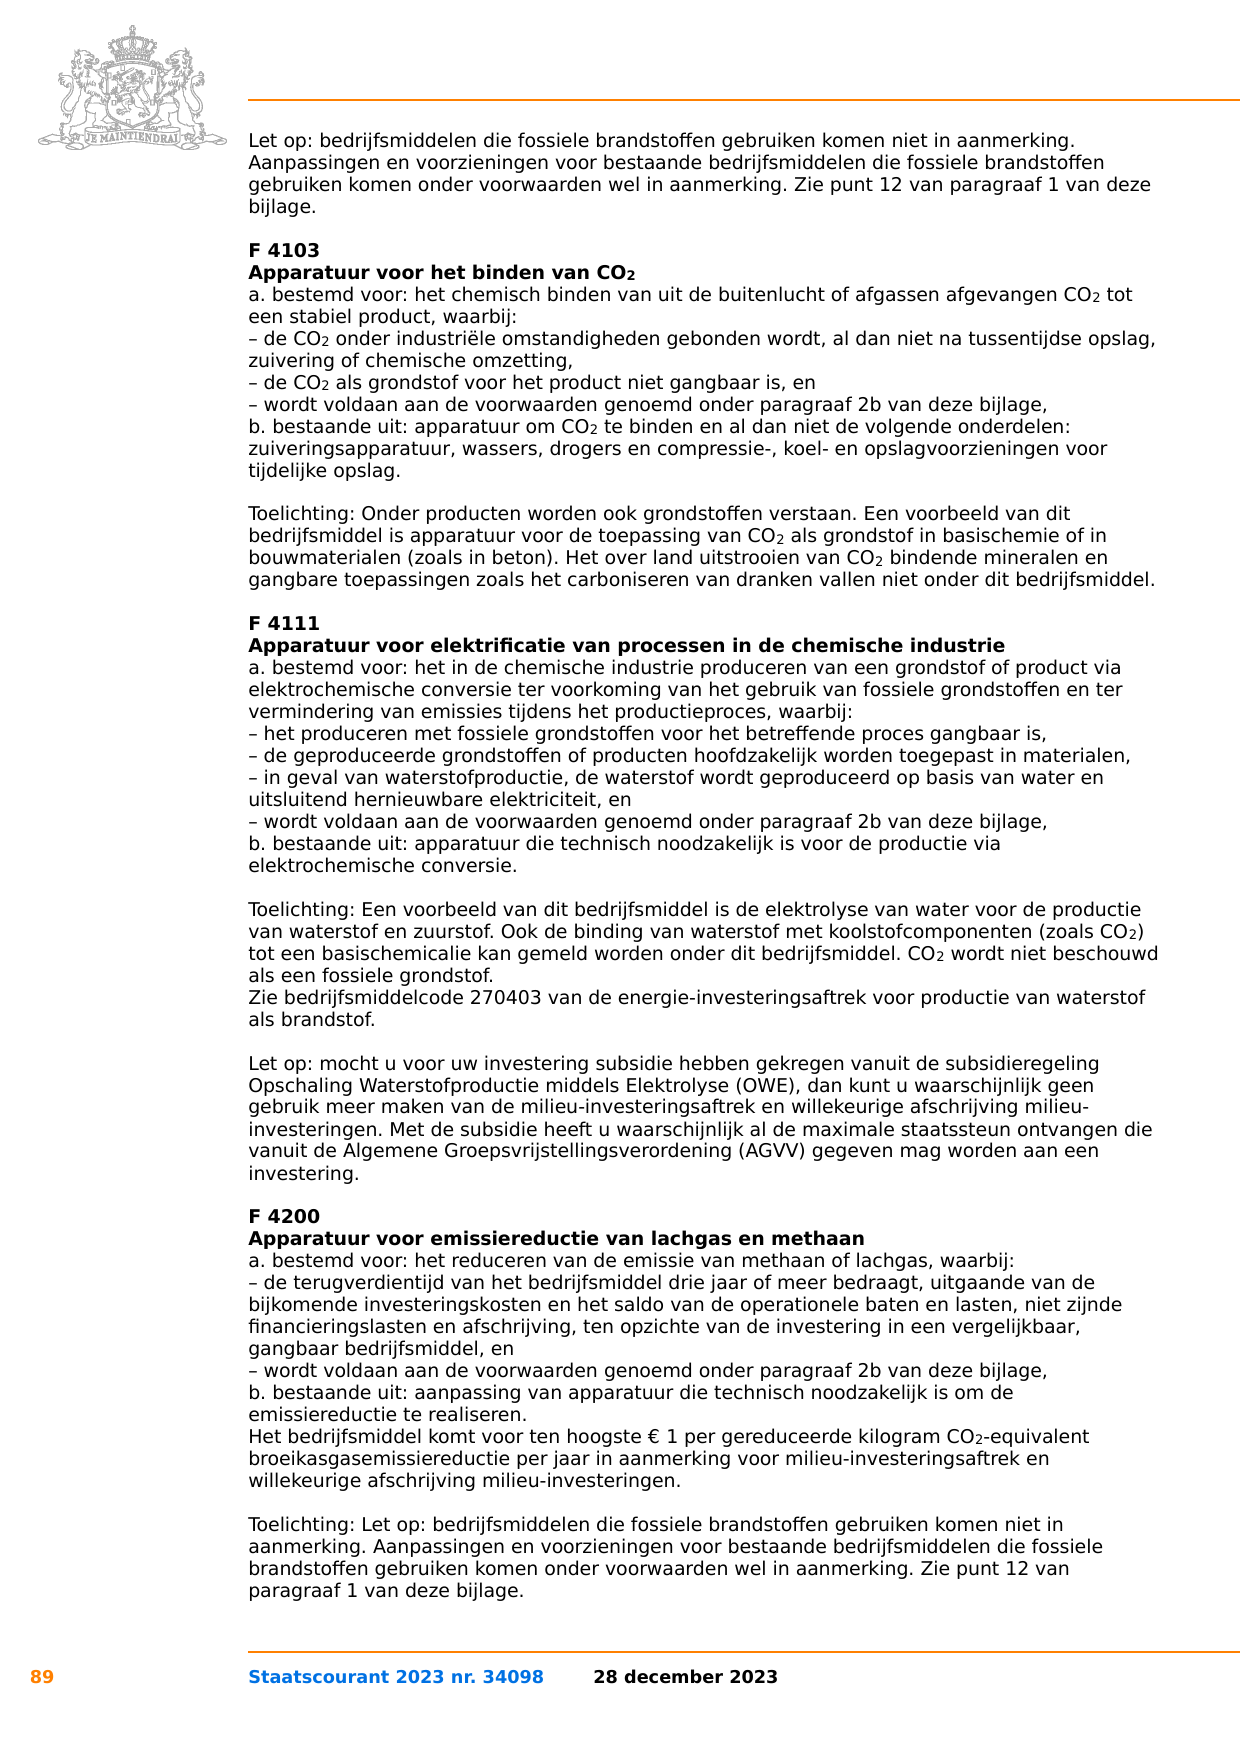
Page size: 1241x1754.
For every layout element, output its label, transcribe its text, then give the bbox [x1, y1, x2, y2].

text Apparatuur voor het binden van CO2 [248, 262, 1163, 284]
text – wordt voldaan aan de voorwaarden genoemd onder paragraaf 2b van deze bijlage, [248, 393, 1163, 416]
text – de CO2 als grondstof voor het product niet gangbaar is, en [248, 372, 1163, 393]
text Toelichting: Onder producten worden ook grondstoffen verstaan. Een voorbeeld van dit bedrijfsmiddel is apparatuur voor de toepassing van CO2 als grondstof in basischemie of in bouwmaterialen (zoals in beton). Het over land uitstrooien van CO2 bindende mineralen en gangbare toepassingen zoals het carboniseren van dranken vallen niet onder dit bedrijfsmiddel. [248, 503, 1163, 591]
text a. bestemd voor: het reduceren van de emissie van methaan of lachgas, waarbij: [248, 1250, 1163, 1272]
text Apparatuur voor emissiereductie van lachgas en methaan [248, 1228, 1163, 1250]
text F 4111 [248, 613, 1163, 635]
text F 4103 [248, 240, 1163, 262]
text – wordt voldaan aan de voorwaarden genoemd onder paragraaf 2b van deze bijlage, [248, 1360, 1163, 1382]
text a. bestemd voor: het in de chemische industrie produceren van een grondstof of product via elektrochemische conversie ter voorkoming van het gebruik van fossiele grondstoffen en ter vermindering van emissies tijdens het productieproces, waarbij: [248, 657, 1163, 723]
text b. bestaande uit: apparatuur om CO2 te binden en al dan niet de volgende onderdelen: zuiveringsapparatuur, wassers, drogers en compressie-, koel- en opslagvoorzieningen voor tijdelijke opslag. [248, 416, 1163, 481]
text F 4200 [248, 1206, 1163, 1228]
text a. bestemd voor: het chemisch binden van uit de buitenlucht of afgassen afgevangen CO2 tot een stabiel product, waarbij: [248, 284, 1163, 328]
text Apparatuur voor elektrificatie van processen in de chemische industrie [248, 635, 1163, 657]
text Toelichting: Een voorbeeld van dit bedrijfsmiddel is de elektrolyse van water voor de productie van waterstof en zuurstof. Ook de binding van waterstof met koolstofcomponenten (zoals CO2) tot een basischemicalie kan gemeld worden onder dit bedrijfsmiddel. CO2 wordt niet beschouwd als een fossiele grondstof. [248, 899, 1163, 987]
text Zie bedrijfsmiddelcode 270403 van de energie-investeringsaftrek voor productie van waterstof als brandstof. [248, 987, 1163, 1031]
text b. bestaande uit: apparatuur die technisch noodzakelijk is voor de productie via elektrochemische conversie. [248, 833, 1163, 877]
text – de terugverdientijd van het bedrijfsmiddel drie jaar of meer bedraagt, uitgaande van de bijkomende investeringskosten en het saldo van de operationele baten en lasten, niet zijnde financieringslasten en afschrijving, ten opzichte van de investering in een vergelijkbaar, gangbaar bedrijfsmiddel, en [248, 1272, 1163, 1360]
text – het produceren met fossiele grondstoffen voor het betreffende proces gangbaar is, [248, 723, 1163, 745]
text – de CO2 onder industriële omstandigheden gebonden wordt, al dan niet na tussentijdse opslag, zuivering of chemische omzetting, [248, 328, 1163, 372]
text – de geproduceerde grondstoffen of producten hoofdzakelijk worden toegepast in materialen, [248, 745, 1163, 767]
text Het bedrijfsmiddel komt voor ten hoogste € 1 per gereduceerde kilogram CO2-equivalent broeikasgasemissiereductie per jaar in aanmerking voor milieu-investeringsaftrek en willekeurige afschrijving milieu-investeringen. [248, 1426, 1163, 1492]
text Let op: bedrijfsmiddelen die fossiele brandstoffen gebruiken komen niet in aanmerking. Aanpassingen en voorzieningen voor bestaande bedrijfsmiddelen die fossiele brandstoffen gebruiken komen onder voorwaarden wel in aanmerking. Zie punt 12 van paragraaf 1 van deze bijlage. [248, 130, 1163, 218]
picture [38, 25, 227, 150]
text b. bestaande uit: aanpassing van apparatuur die technisch noodzakelijk is om de emissiereductie te realiseren. [248, 1382, 1163, 1426]
text Toelichting: Let op: bedrijfsmiddelen die fossiele brandstoffen gebruiken komen niet in aanmerking. Aanpassingen en voorzieningen voor bestaande bedrijfsmiddelen die fossiele brandstoffen gebruiken komen onder voorwaarden wel in aanmerking. Zie punt 12 van paragraaf 1 van deze bijlage. [248, 1514, 1163, 1602]
text Let op: mocht u voor uw investering subsidie hebben gekregen vanuit de subsidieregeling Opschaling Waterstofproductie middels Elektrolyse (OWE), dan kunt u waarschijnlijk geen gebruik meer maken van de milieu-investeringsaftrek en willekeurige afschrijving milieu-investeringen. Met de subsidie heeft u waarschijnlijk al de maximale staatssteun ontvangen die vanuit de Algemene Groepsvrijstellingsverordening (AGVV) gegeven mag worden aan een investering. [248, 1052, 1163, 1184]
text – wordt voldaan aan de voorwaarden genoemd onder paragraaf 2b van deze bijlage, [248, 811, 1163, 833]
text – in geval van waterstofproductie, de waterstof wordt geproduceerd op basis van water en uitsluitend hernieuwbare elektriciteit, en [248, 767, 1163, 811]
